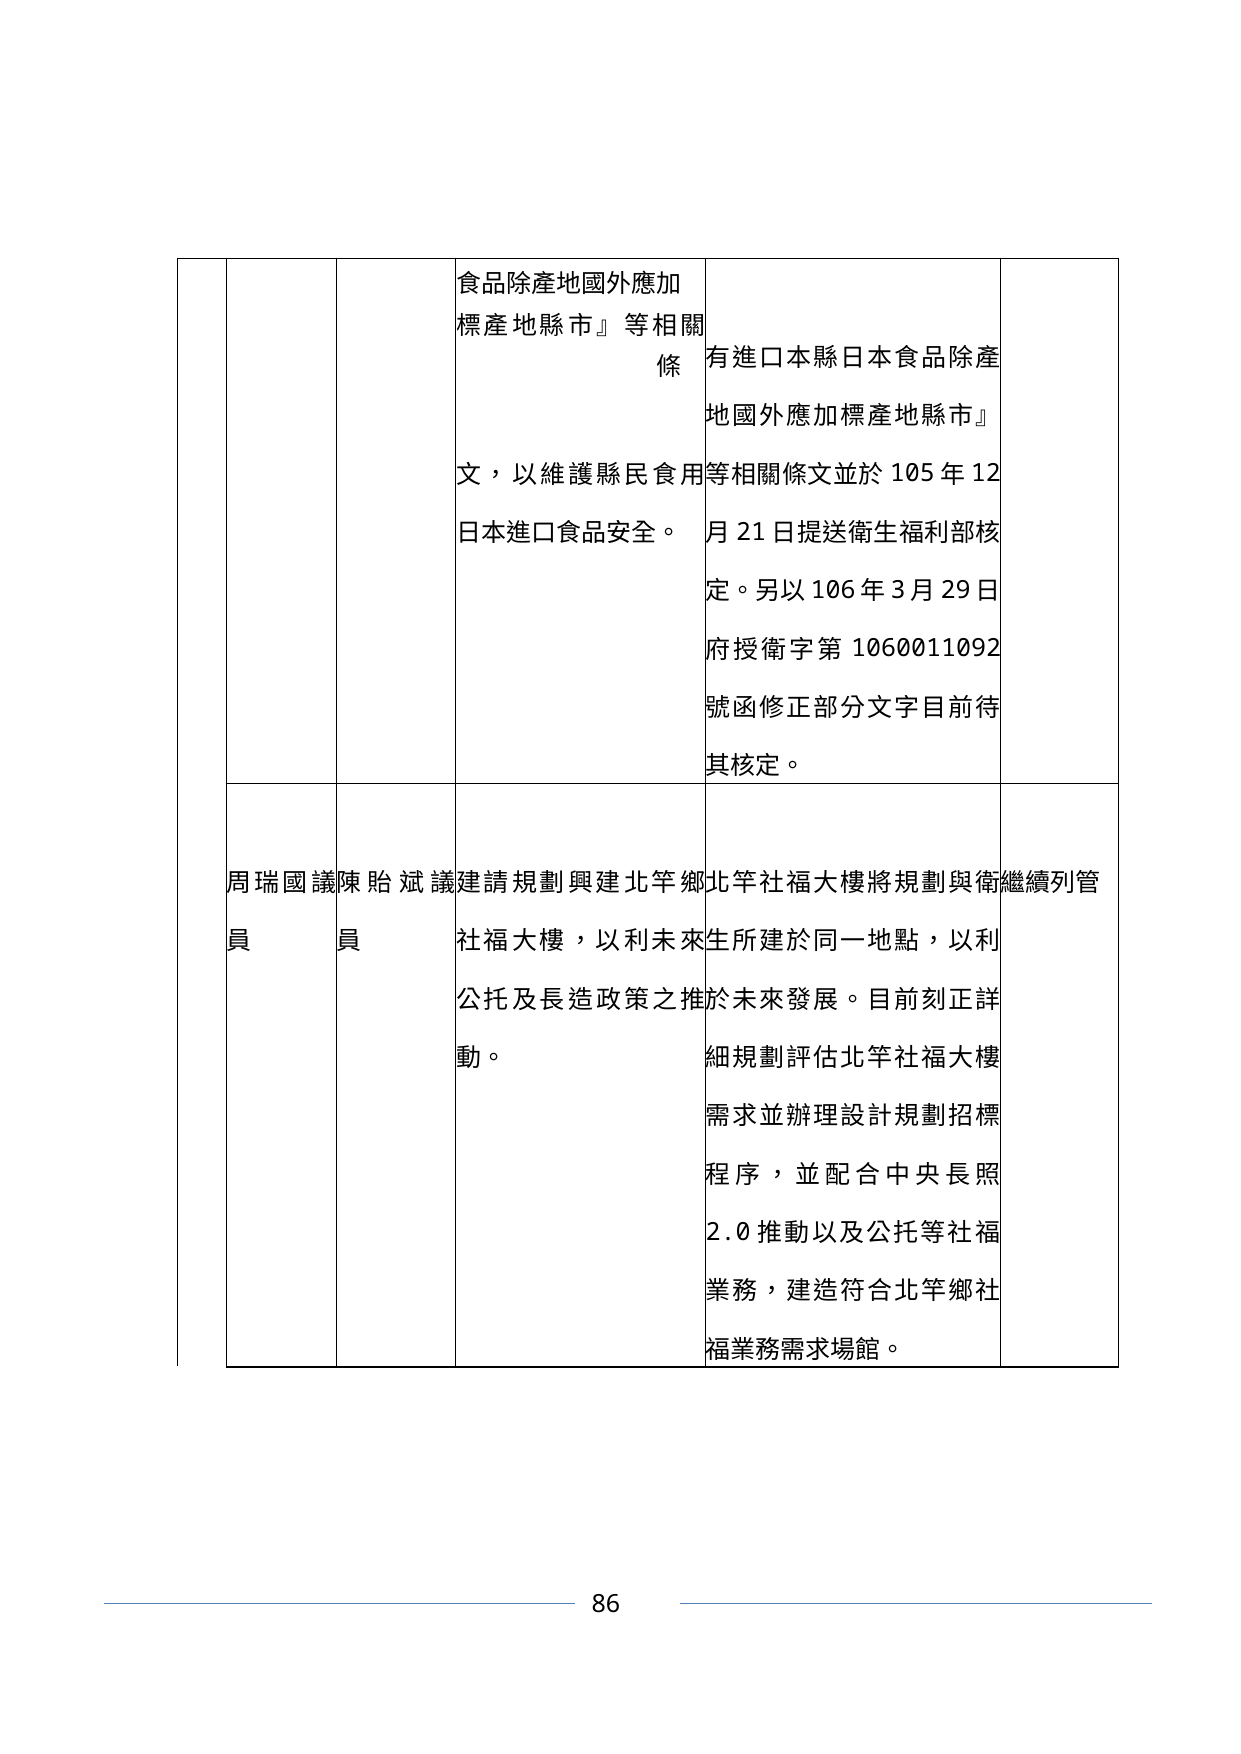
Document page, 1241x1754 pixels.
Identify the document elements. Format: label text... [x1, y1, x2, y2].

table_cell 食品除產地國外應加 標產地縣市』等相關條 文，以維護縣民食用日本進口食品安全。 [456, 259, 705, 783]
table_cell [1001, 259, 1118, 783]
table_cell 周瑞國議員 [227, 784, 336, 1366]
table_cell [337, 259, 455, 783]
table_cell 繼續列管 [1001, 784, 1118, 1366]
table_cell 北竿社福大樓將規劃與衛生所建於同一地點，以利於未來發展。目前刻正詳細規劃評估北竿社福大樓需求並辦理設計規劃招標程序，並配合中央長照2.0推動以及公托等社福業務，建造符合北竿鄉社福業務需求場館。 [706, 784, 1000, 1366]
table_cell 有進口本縣日本食品除產地國外應加標產地縣市』等相關條文並於105年12月21日提送衛生福利部核定。另以106年3月29日府授衛字第1060011092號函修正部分文字目前待其核定。 [706, 259, 1000, 783]
table_cell 陳貽斌議員 [337, 784, 455, 1366]
table_cell [227, 259, 336, 783]
table_cell 建請規劃興建北竿鄉社福大樓，以利未來公托及長造政策之推動。 [456, 784, 705, 1366]
